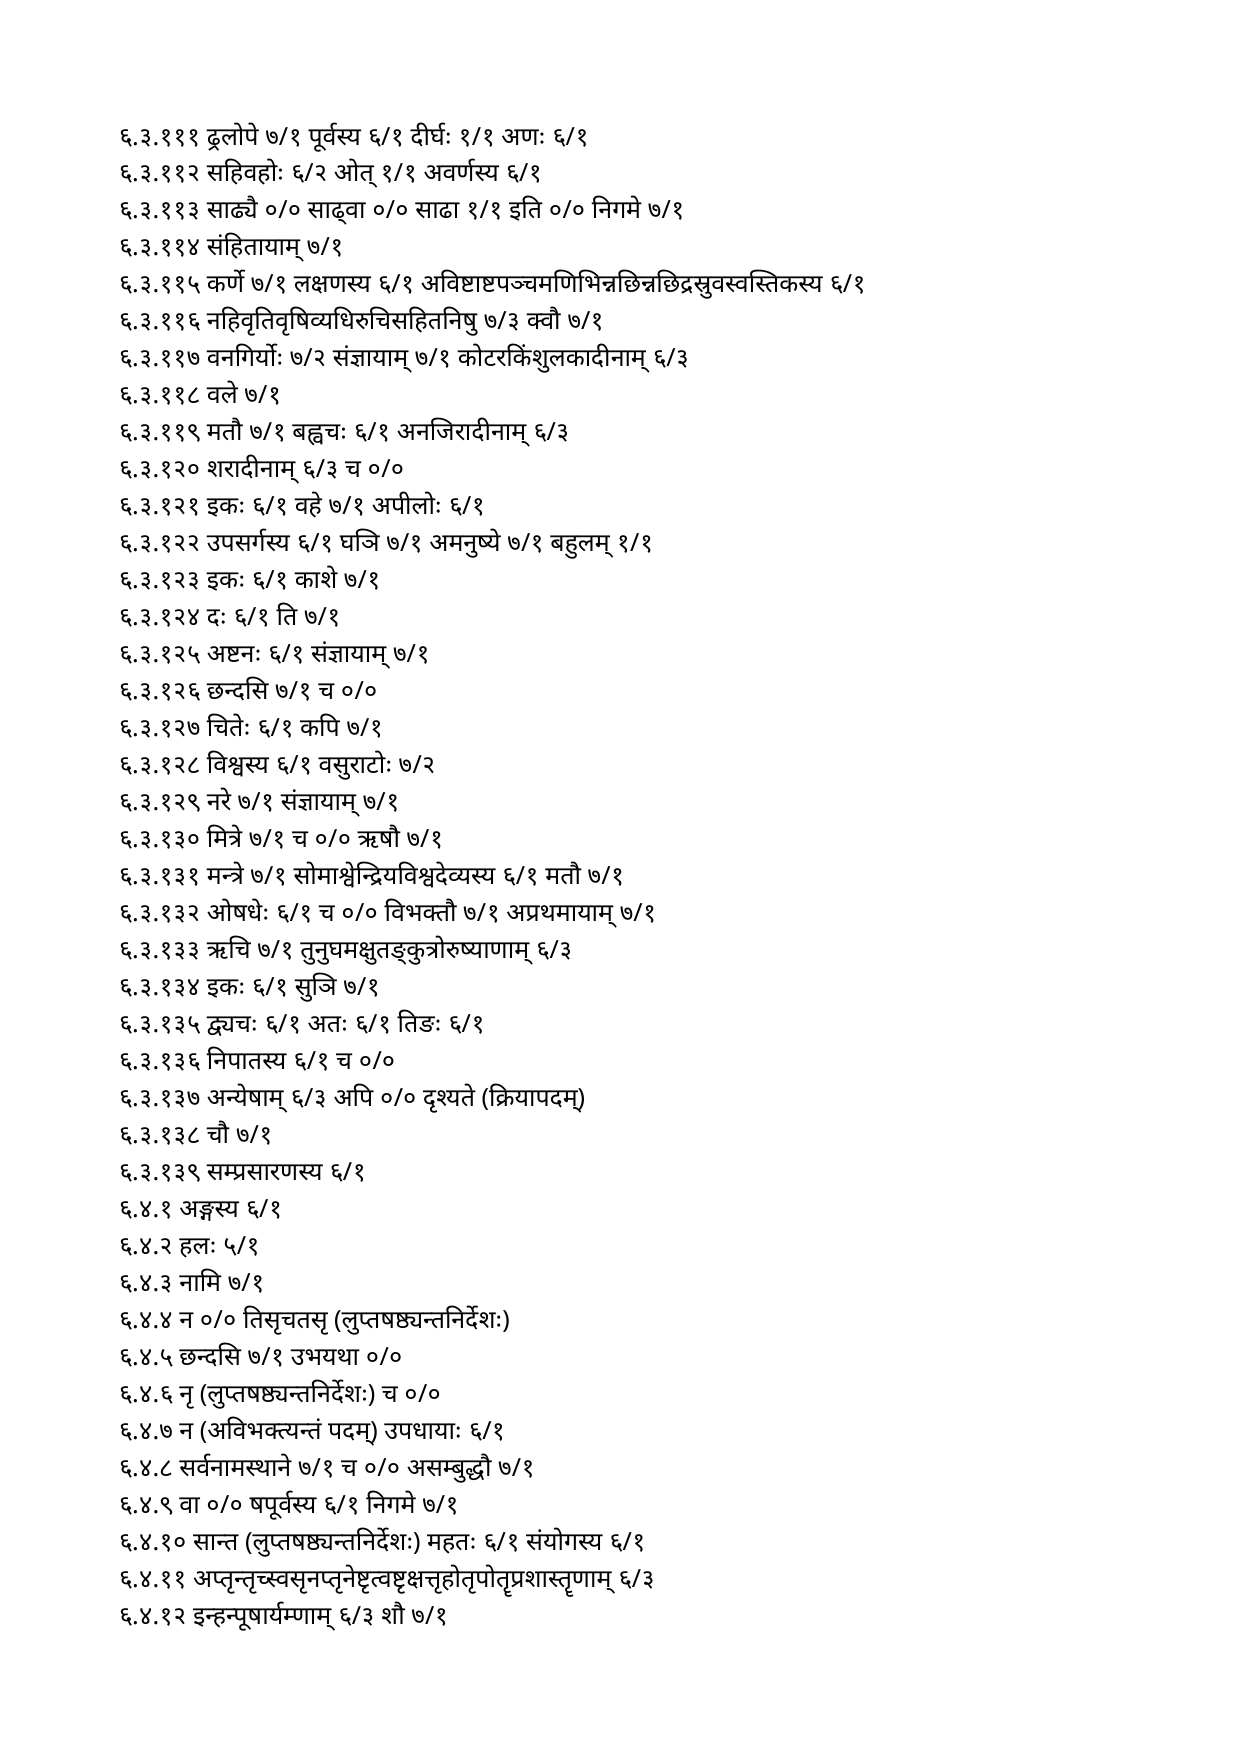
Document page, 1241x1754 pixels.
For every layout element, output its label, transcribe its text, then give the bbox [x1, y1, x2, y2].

text ६.३.१३९ सम्प्रसारणस्य ६/१ [118, 1153, 1122, 1191]
text ६.४.५ छन्दसि ७/१ उभयथा ०/० [118, 1338, 1122, 1375]
text ६.३.१२९ नरे ७/१ संज्ञायाम् ७/१ [118, 784, 1122, 821]
text ६.३.११४ संहितायाम् ७/१ [118, 229, 1122, 266]
text ६.४.१० सान्त (लुप्तषष्ठ्यन्तनिर्देशः) महतः ६/१ संयोगस्य ६/१ [118, 1523, 1122, 1560]
text ६.३.११९ मतौ ७/१ बह्वचः ६/१ अनजिरादीनाम् ६/३ [118, 414, 1122, 451]
text ६.३.१२६ छन्दसि ७/१ च ०/० [118, 673, 1122, 710]
text ६.३.११३ साढ्यै ०/० साढ्वा ०/० साढा १/१ इति ०/० निगमे ७/१ [118, 192, 1122, 229]
text ६.३.१२२ उपसर्गस्य ६/१ घञि ७/१ अमनुष्ये ७/१ बहुलम् १/१ [118, 525, 1122, 562]
text ६.३.१२० शरादीनाम् ६/३ च ०/० [118, 451, 1122, 488]
text ६.४.९ वा ०/० षपूर्वस्य ६/१ निगमे ७/१ [118, 1486, 1122, 1523]
text ६.३.१२८ विश्वस्य ६/१ वसुराटोः ७/२ [118, 747, 1122, 784]
text ६.३.१३८ चौ ७/१ [118, 1117, 1122, 1153]
text ६.४.१२ इन्हन्पूषार्यम्णाम् ६/३ शौ ७/१ [118, 1597, 1122, 1634]
text ६.३.१३२ ओषधेः ६/१ च ०/० विभक्तौ ७/१ अप्रथमायाम् ७/१ [118, 895, 1122, 932]
text ६.३.११८ वले ७/१ [118, 377, 1122, 414]
text ६.३.१३५ द्‍व्यचः ६/१ अतः ६/१ तिङः ६/१ [118, 1006, 1122, 1043]
text ६.४.६ नृ (लुप्तषष्ठ्यन्तनिर्देशः) च ०/० [118, 1375, 1122, 1412]
text ६.३.१२४ दः ६/१ ति ७/१ [118, 599, 1122, 636]
text ६.३.१२३ इकः ६/१ काशे ७/१ [118, 562, 1122, 599]
text ६.३.१११ ढ्रलोपे ७/१ पूर्वस्य ६/१ दीर्घः १/१ अणः ६/१ [118, 118, 1122, 155]
text ६.३.१३६ निपातस्य ६/१ च ०/० [118, 1043, 1122, 1079]
text ६.४.४ न ०/० तिसृचतसृ (लुप्तषष्ठ्यन्तनिर्देशः) [118, 1301, 1122, 1338]
text ६.४.७ न (अविभक्त्यन्तं पदम्) उपधायाः ६/१ [118, 1412, 1122, 1449]
text ६.३.१२५ अष्टनः ६/१ संज्ञायाम् ७/१ [118, 636, 1122, 673]
text ६.४.३ नामि ७/१ [118, 1264, 1122, 1301]
text ६.३.११२ सहिवहोः ६/२ ओत् १/१ अवर्णस्य ६/१ [118, 155, 1122, 192]
text ६.३.११५ कर्णे ७/१ लक्षणस्य ६/१ अविष्टाष्टपञ्चमणिभिन्नछिन्नछिद्रस्रुवस्वस्तिकस्य ६/१ [118, 266, 1122, 303]
text ६.४.११ अप्तृन्तृच्स्वसृनप्तृनेष्टृत्वष्टृक्षत्तृहोतृपोतॄप्रशास्तॄणाम् ६/३ [118, 1560, 1122, 1597]
text ६.४.२ हलः ५/१ [118, 1227, 1122, 1264]
text ६.३.१३१ मन्त्रे ७/१ सोमाश्वेन्द्रियविश्वदेव्यस्य ६/१ मतौ ७/१ [118, 858, 1122, 895]
text ६.३.१२७ चितेः ६/१ कपि ७/१ [118, 710, 1122, 747]
text ६.३.११७ वनगिर्योः ७/२ संज्ञायाम् ७/१ कोटरकिंशुलकादीनाम् ६/३ [118, 340, 1122, 377]
text ६.३.१३७ अन्येषाम् ६/३ अपि ०/० दृश्यते (क्रियापदम्) [118, 1079, 1122, 1117]
text ६.३.१३४ इकः ६/१ सुञि ७/१ [118, 969, 1122, 1006]
text ६.३.१३३ ऋचि ७/१ तुनुघमक्षुतङ्कुत्रोरुष्याणाम् ६/३ [118, 932, 1122, 969]
text ६.४.८ सर्वनामस्थाने ७/१ च ०/० असम्बुद्धौ ७/१ [118, 1449, 1122, 1486]
text ६.३.११६ नहिवृतिवृषिव्यधिरुचिसहितनिषु ७/३ क्वौ ७/१ [118, 303, 1122, 340]
text ६.४.१ अङ्गस्य ६/१ [118, 1191, 1122, 1227]
text ६.३.१३० मित्रे ७/१ च ०/० ऋषौ ७/१ [118, 821, 1122, 858]
text ६.३.१२१ इकः ६/१ वहे ७/१ अपीलोः ६/१ [118, 488, 1122, 525]
